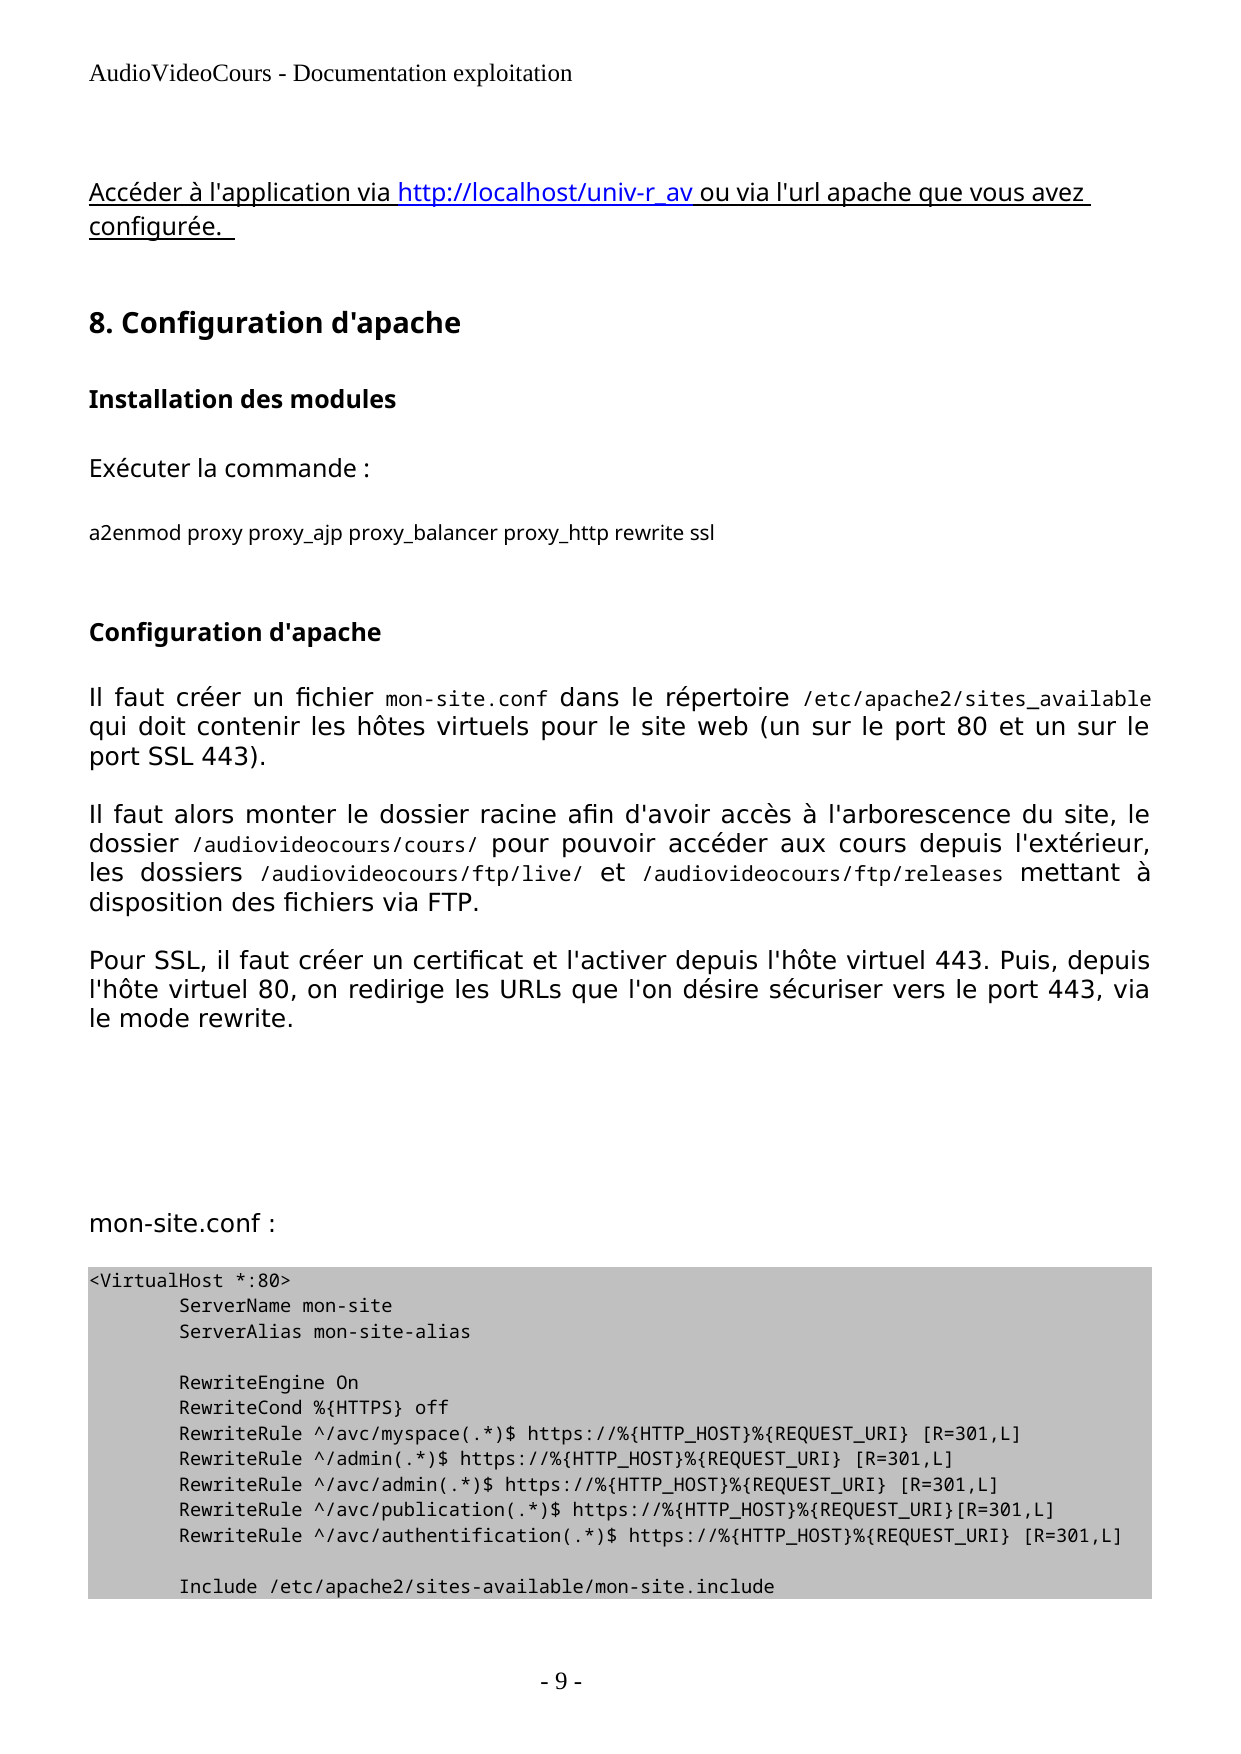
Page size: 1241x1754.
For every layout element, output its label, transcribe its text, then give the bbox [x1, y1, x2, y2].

text Installation des modules [88, 382, 1152, 416]
text mon-site.conf : [88, 1209, 1152, 1238]
text Include /etc/apache2/sites-available/mon-site.include [88, 1573, 1152, 1599]
text Accéder à l'application via http://localhost/univ-r_av ou via l'url apache que vous avez configurée. [88, 175, 1152, 243]
subtitle 8. Configuration d'apache [88, 302, 1152, 342]
text a2enmod proxy proxy_ajp proxy_balancer proxy_http rewrite ssl [88, 518, 1152, 547]
text Pour SSL, il faut créer un certificat et l'activer depuis l'hôte virtuel 443. Puis, depuis l'hôte virtuel 80, on redirige les URLs que l'on désire sécuriser vers le port 443, via le mode rewrite. [88, 946, 1152, 1034]
text RewriteRule ^/avc/myspace(.*)$ https://%{HTTP_HOST}%{REQUEST_URI} [R=301,L] [88, 1420, 1152, 1446]
text Il faut créer un fichier mon-site.conf dans le répertoire /etc/apache2/sites_available qui doit contenir les hôtes virtuels pour le site web (un sur le port 80 et un sur le port SSL 443). [88, 683, 1152, 771]
text <VirtualHost *:80> [88, 1267, 1152, 1293]
text RewriteRule ^/avc/authentification(.*)$ https://%{HTTP_HOST}%{REQUEST_URI} [R=301,L] [88, 1522, 1152, 1548]
text ServerAlias mon-site-alias [88, 1318, 1152, 1344]
text RewriteRule ^/admin(.*)$ https://%{HTTP_HOST}%{REQUEST_URI} [R=301,L] [88, 1446, 1152, 1471]
text Configuration d'apache [88, 615, 1152, 649]
text Exécuter la commande : [88, 450, 1152, 484]
text RewriteRule ^/avc/publication(.*)$ https://%{HTTP_HOST}%{REQUEST_URI}[R=301,L] [88, 1497, 1152, 1522]
text ServerName mon-site [88, 1293, 1152, 1318]
text RewriteEngine On [88, 1369, 1152, 1395]
text RewriteCond %{HTTPS} off [88, 1395, 1152, 1420]
text RewriteRule ^/avc/admin(.*)$ https://%{HTTP_HOST}%{REQUEST_URI} [R=301,L] [88, 1471, 1152, 1497]
text Il faut alors monter le dossier racine afin d'avoir accès à l'arborescence du site, le dossier /audiovideocours/cours/ pour pouvoir accéder aux cours depuis l'extérieur, les dossiers /audiovideocours/ftp/live/ et /audiovideocours/ftp/releases mettant à disposition des fichiers via FTP. [88, 800, 1152, 917]
